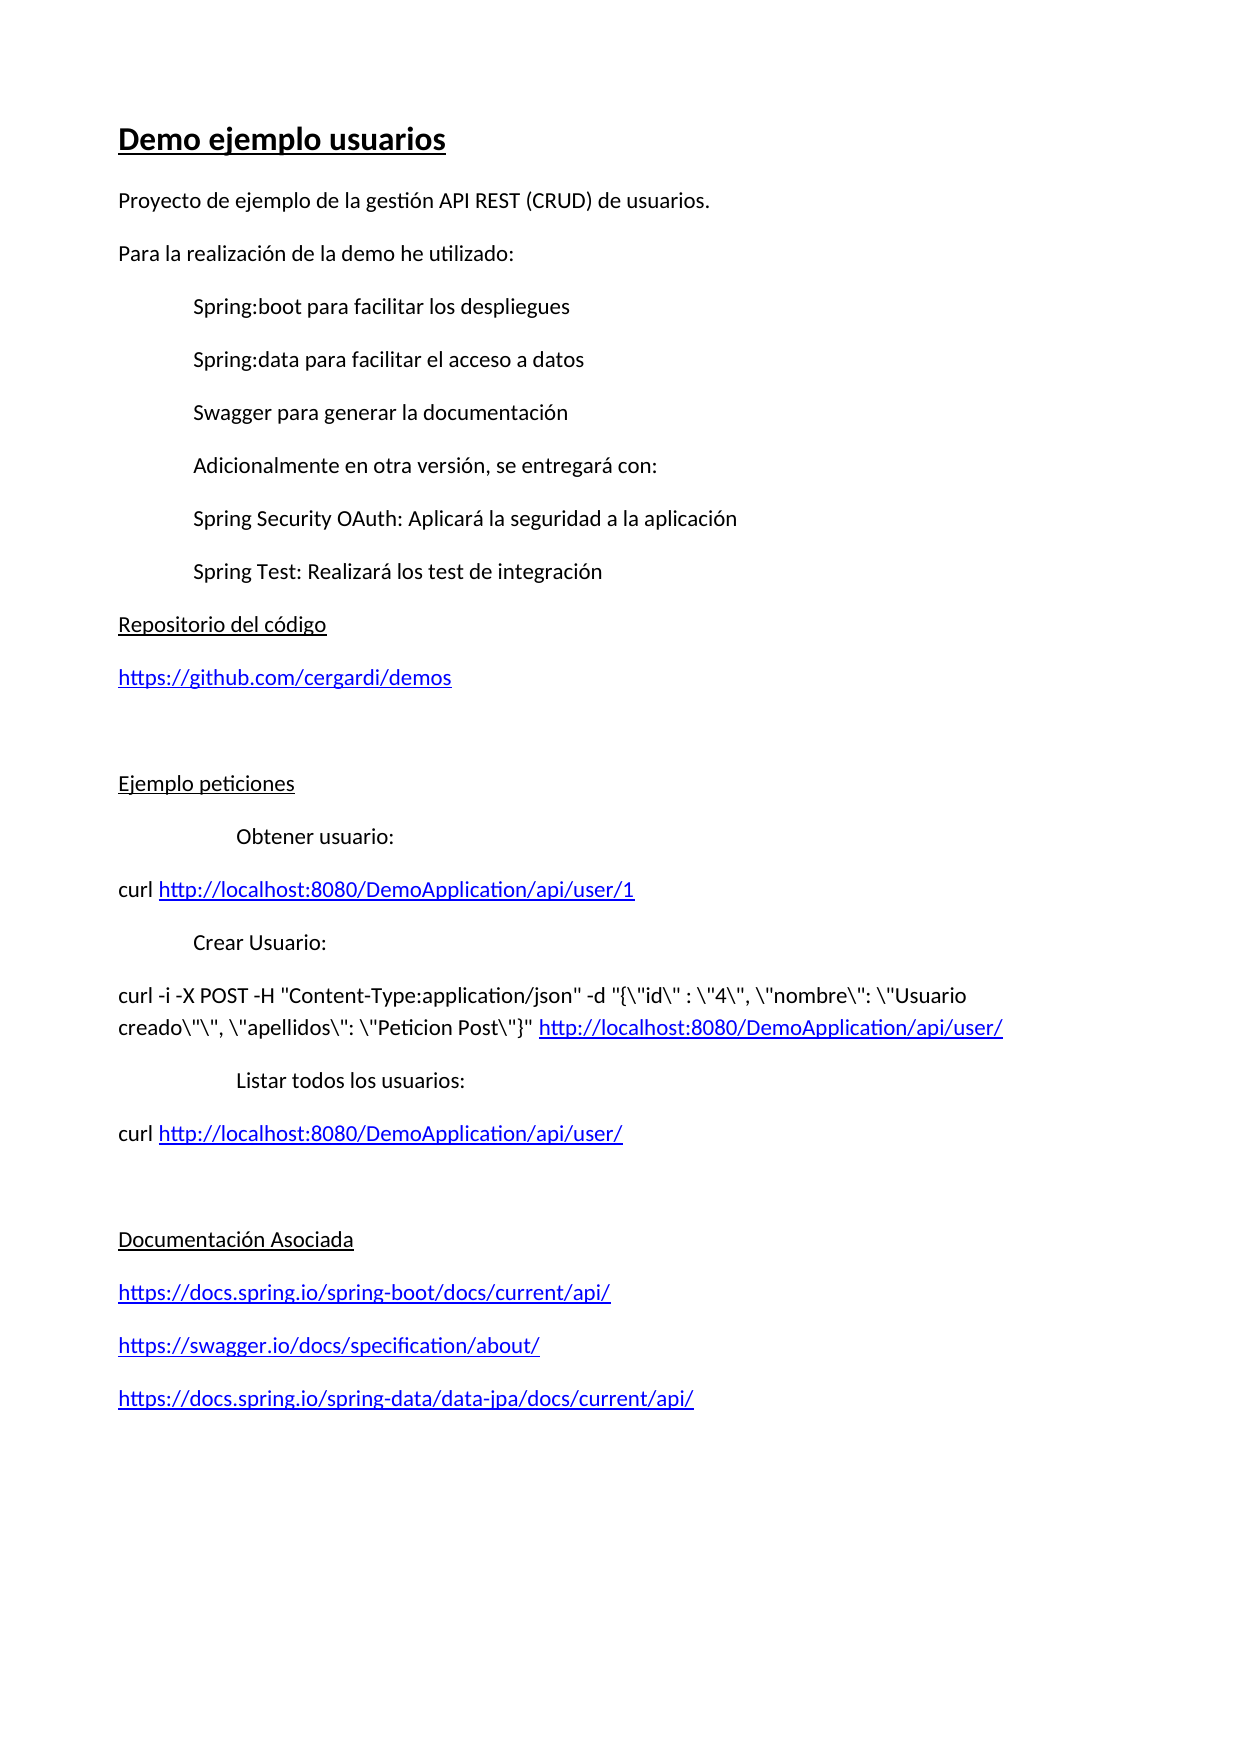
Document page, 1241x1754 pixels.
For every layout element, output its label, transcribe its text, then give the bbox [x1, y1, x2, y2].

text https://github.com/cergardi/demos [118, 663, 1122, 691]
text Listar todos los usuarios: [118, 1066, 1122, 1094]
text Documentación Asociada [118, 1225, 1122, 1253]
text Para la realización de la demo he utilizado: [118, 239, 1122, 267]
text Spring Security OAuth: Aplicará la seguridad a la aplicación [193, 504, 1122, 532]
text Obtener usuario: [118, 822, 1122, 850]
text Spring Test: Realizará los test de integración [193, 557, 1122, 585]
text Spring:data para facilitar el acceso a datos [193, 345, 1122, 373]
text Demo ejemplo usuarios [118, 118, 1122, 159]
text curl http://localhost:8080/DemoApplication/api/user/1 [118, 875, 1122, 903]
text Adicionalmente en otra versión, se entregará con: [193, 451, 1122, 479]
text Proyecto de ejemplo de la gestión API REST (CRUD) de usuarios. [118, 186, 1122, 214]
text https://swagger.io/docs/specification/about/ [118, 1331, 1122, 1359]
text curl http://localhost:8080/DemoApplication/api/user/ [118, 1119, 1122, 1147]
text https://docs.spring.io/spring-data/data-jpa/docs/current/api/ [118, 1384, 1122, 1412]
text Swagger para generar la documentación [193, 398, 1122, 426]
text Crear Usuario: [193, 928, 1122, 956]
text Spring:boot para facilitar los despliegues [193, 292, 1122, 320]
text curl -i -X POST -H "Content-Type:application/json" -d "{\"id\" : \"4\", \"nombre\": \"Usuario creado\"\", \"apellidos\": \"Peticion Post\"}" http://localhost:8080/DemoApplication/api/user/ [118, 981, 1122, 1041]
text https://docs.spring.io/spring-boot/docs/current/api/ [118, 1278, 1122, 1306]
text Ejemplo peticiones [118, 769, 1122, 797]
text Repositorio del código [118, 610, 1122, 638]
